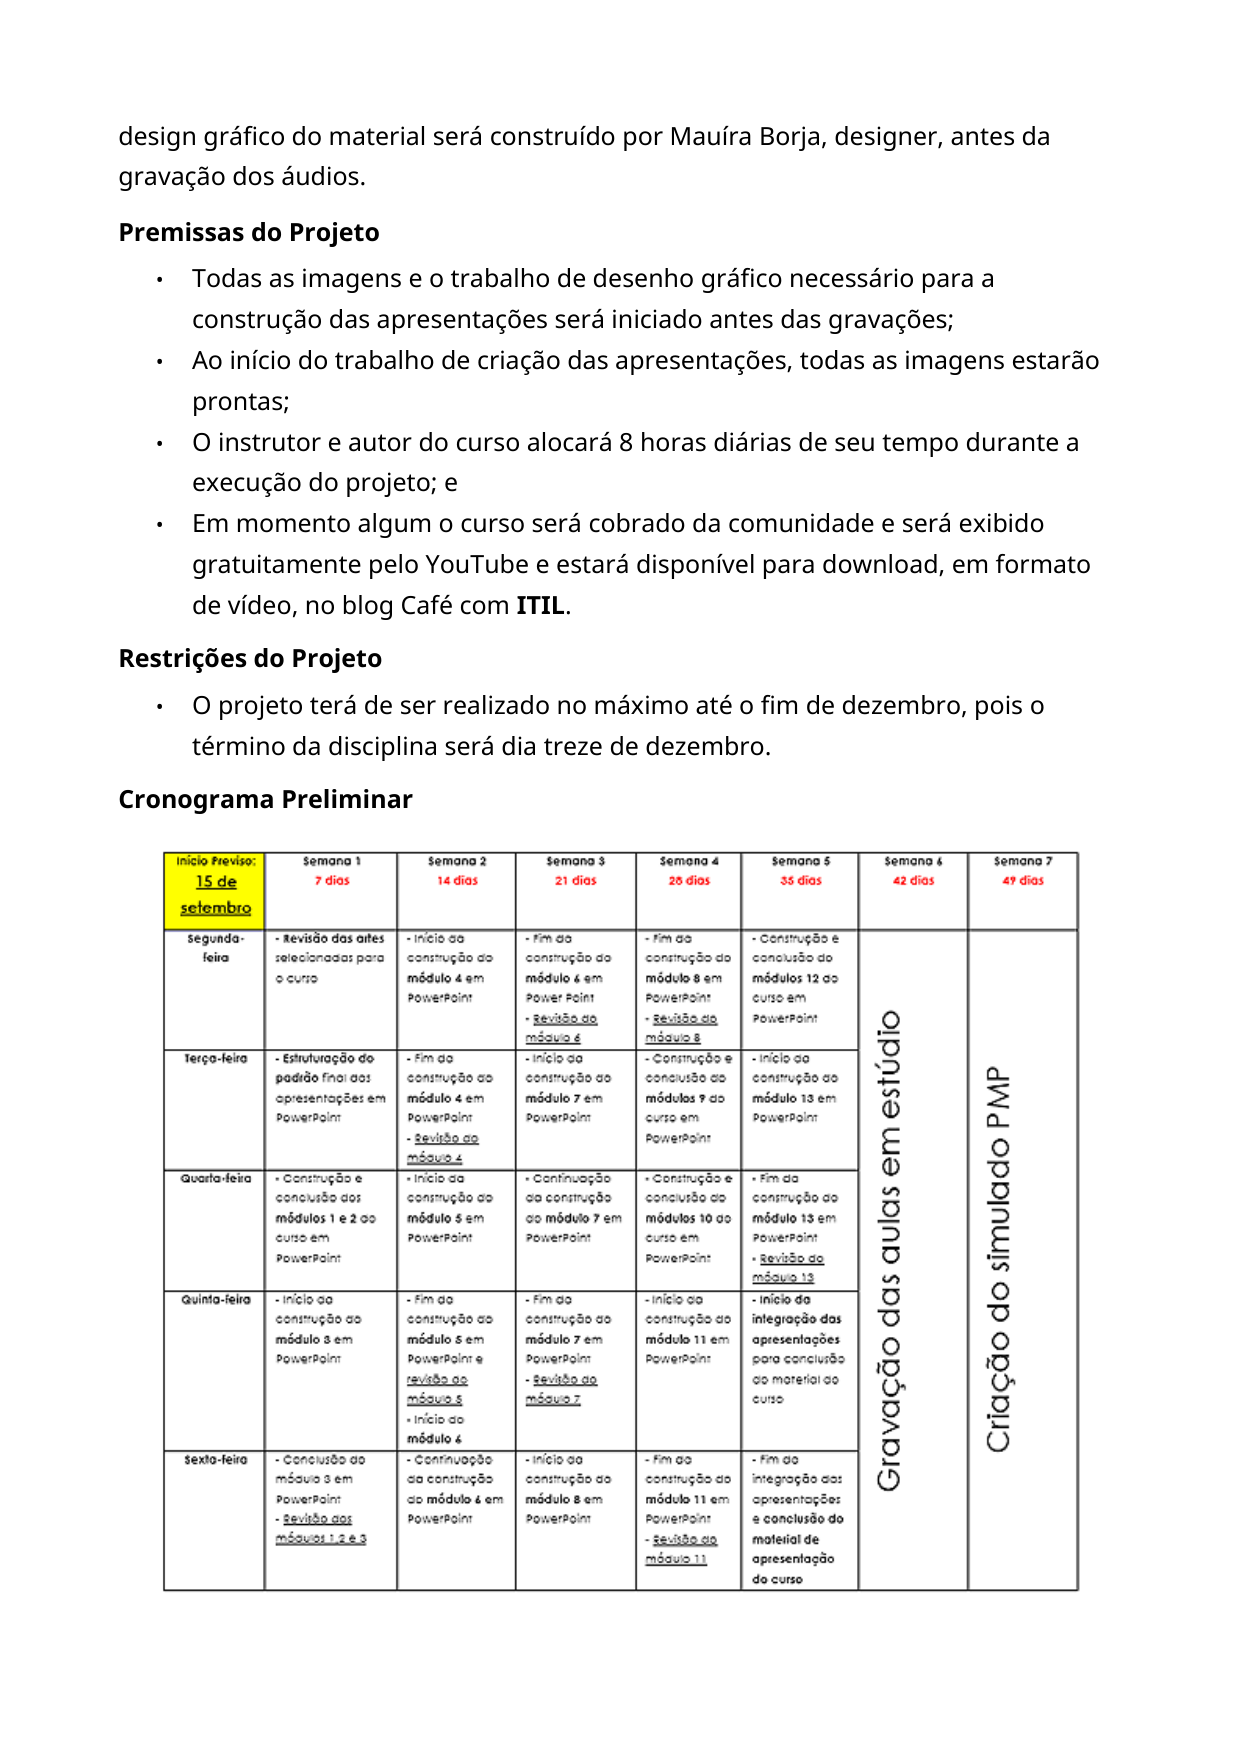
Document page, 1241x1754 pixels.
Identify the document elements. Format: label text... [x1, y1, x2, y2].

text design gráfico do material será construído por Mauíra Borja, designer, antes da gravação dos áudios. [118, 118, 1122, 193]
list O projeto terá de ser realizado no máximo até o fim de dezembro, pois o término da disciplina será dia treze de dezembro. [156, 687, 1122, 762]
subtitle Premissas do Projeto [118, 214, 1122, 248]
list Em momento algum o curso será cobrado da comunidade e será exibido gratuitamente pelo YouTube e estará disponível para download, em formato de vídeo, no blog Café com ITIL. [156, 506, 1122, 622]
subtitle Cronograma Preliminar [118, 782, 1122, 816]
list Todas as imagens e o trabalho de desenho gráfico necessário para a construção das apresentações será iniciado antes das gravações; [156, 261, 1122, 336]
list O instrutor e autor do curso alocará 8 horas diárias de seu tempo durante a execução do projeto; e [156, 424, 1122, 499]
picture [151, 847, 1089, 1607]
list Ao início do trabalho de criação das apresentações, todas as imagens estarão prontas; [156, 343, 1122, 417]
subtitle Restrições do Projeto [118, 641, 1122, 675]
